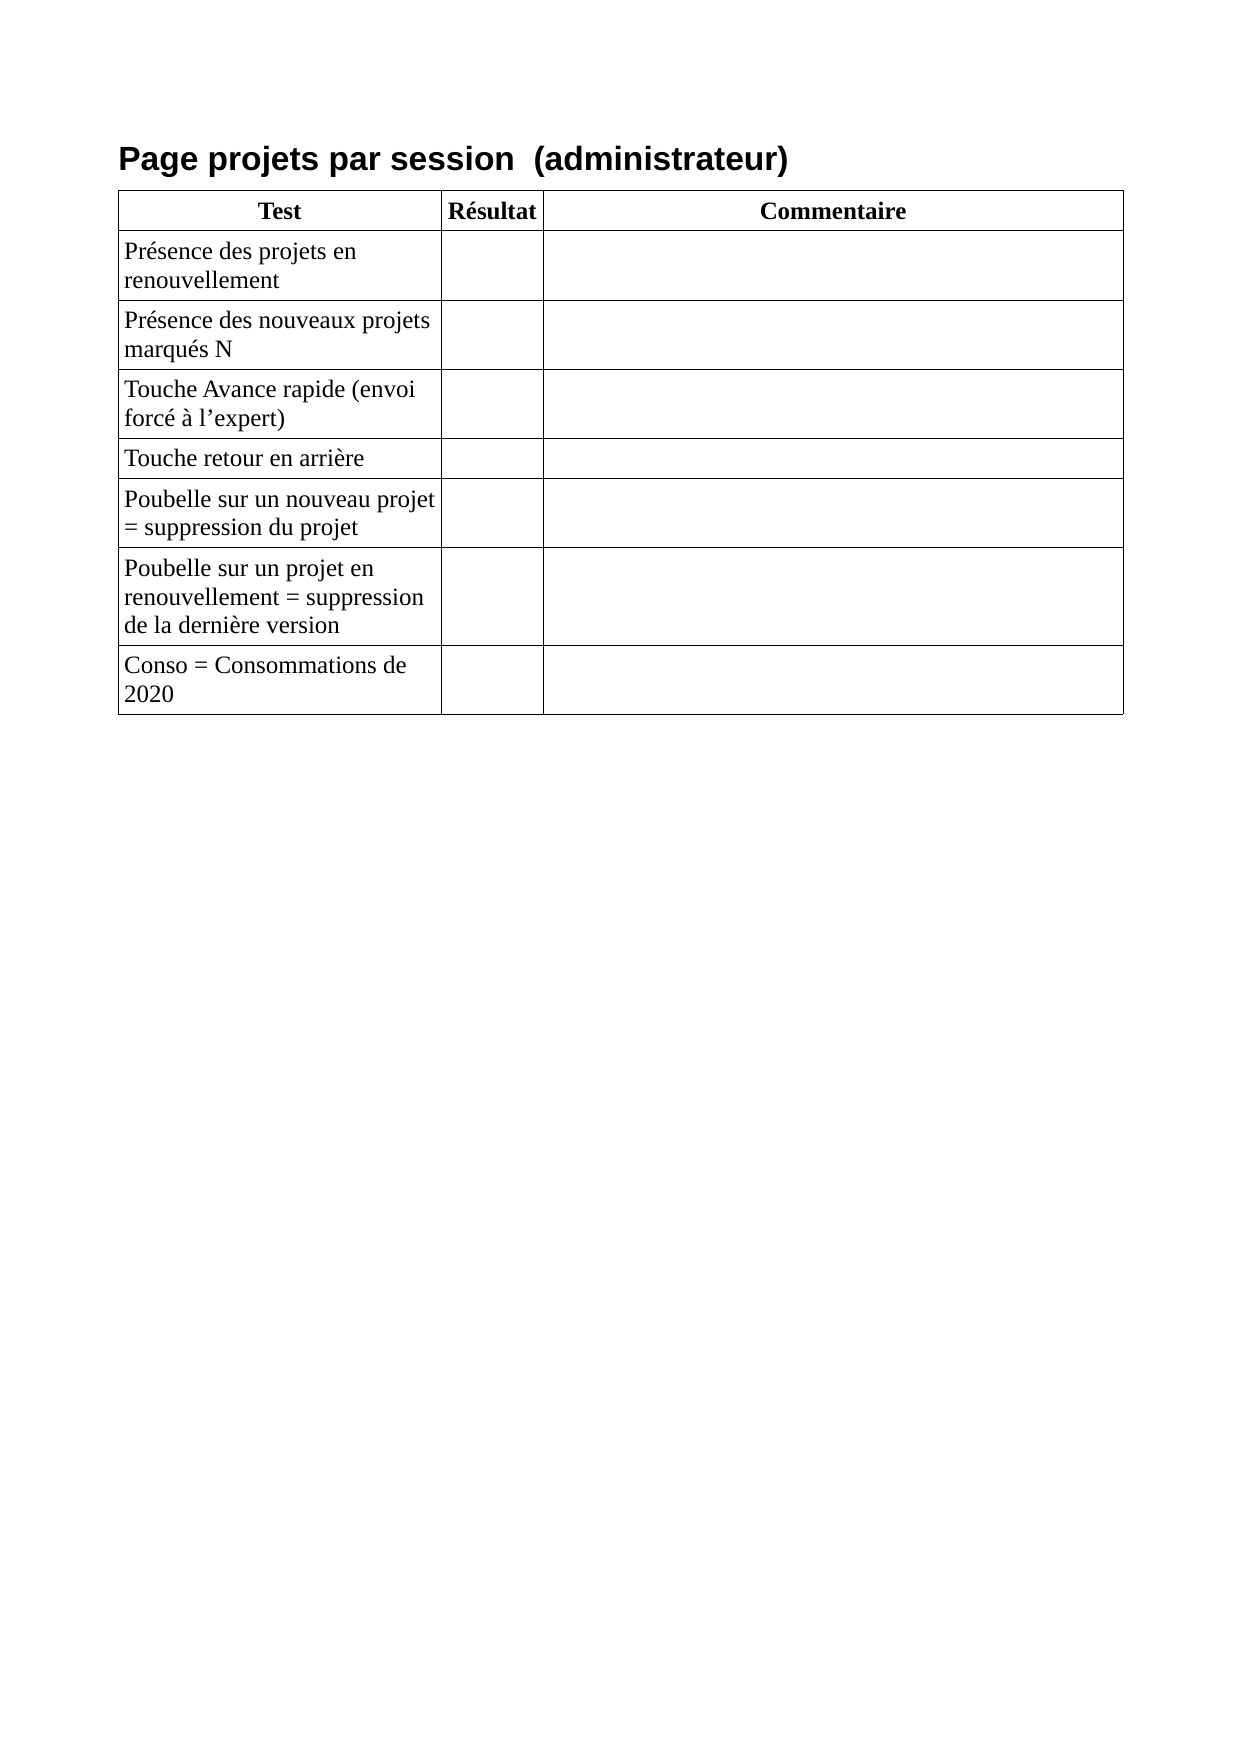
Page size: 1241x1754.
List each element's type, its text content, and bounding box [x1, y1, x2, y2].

table_header Commentaire [544, 191, 1123, 230]
table_cell [442, 646, 543, 714]
table_cell Présence des nouveaux projets marqués N [119, 301, 441, 368]
table_cell Conso = Consommations de 2020 [119, 646, 441, 714]
table_cell [544, 439, 1123, 478]
table_cell Présence des projets en renouvellement [119, 231, 441, 299]
table_cell Touche retour en arrière [119, 439, 441, 478]
table_cell [544, 548, 1123, 645]
table_cell [442, 548, 543, 645]
table_cell [544, 479, 1123, 547]
table_cell [544, 231, 1123, 299]
table_cell [544, 301, 1123, 368]
table_cell [442, 479, 543, 547]
table_cell [442, 370, 543, 438]
subtitle Page projets par session (administrateur) [118, 139, 1122, 178]
table_cell [442, 301, 543, 368]
table_cell [442, 231, 543, 299]
table_cell [442, 439, 543, 478]
table_cell Poubelle sur un projet en renouvellement = suppression de la dernière version [119, 548, 441, 645]
table_cell [544, 646, 1123, 714]
table_cell Touche Avance rapide (envoi forcé à l’expert) [119, 370, 441, 438]
table_cell [544, 370, 1123, 438]
table_header Test [119, 191, 441, 230]
table_header Résultat [442, 191, 543, 230]
table_cell Poubelle sur un nouveau projet = suppression du projet [119, 479, 441, 547]
